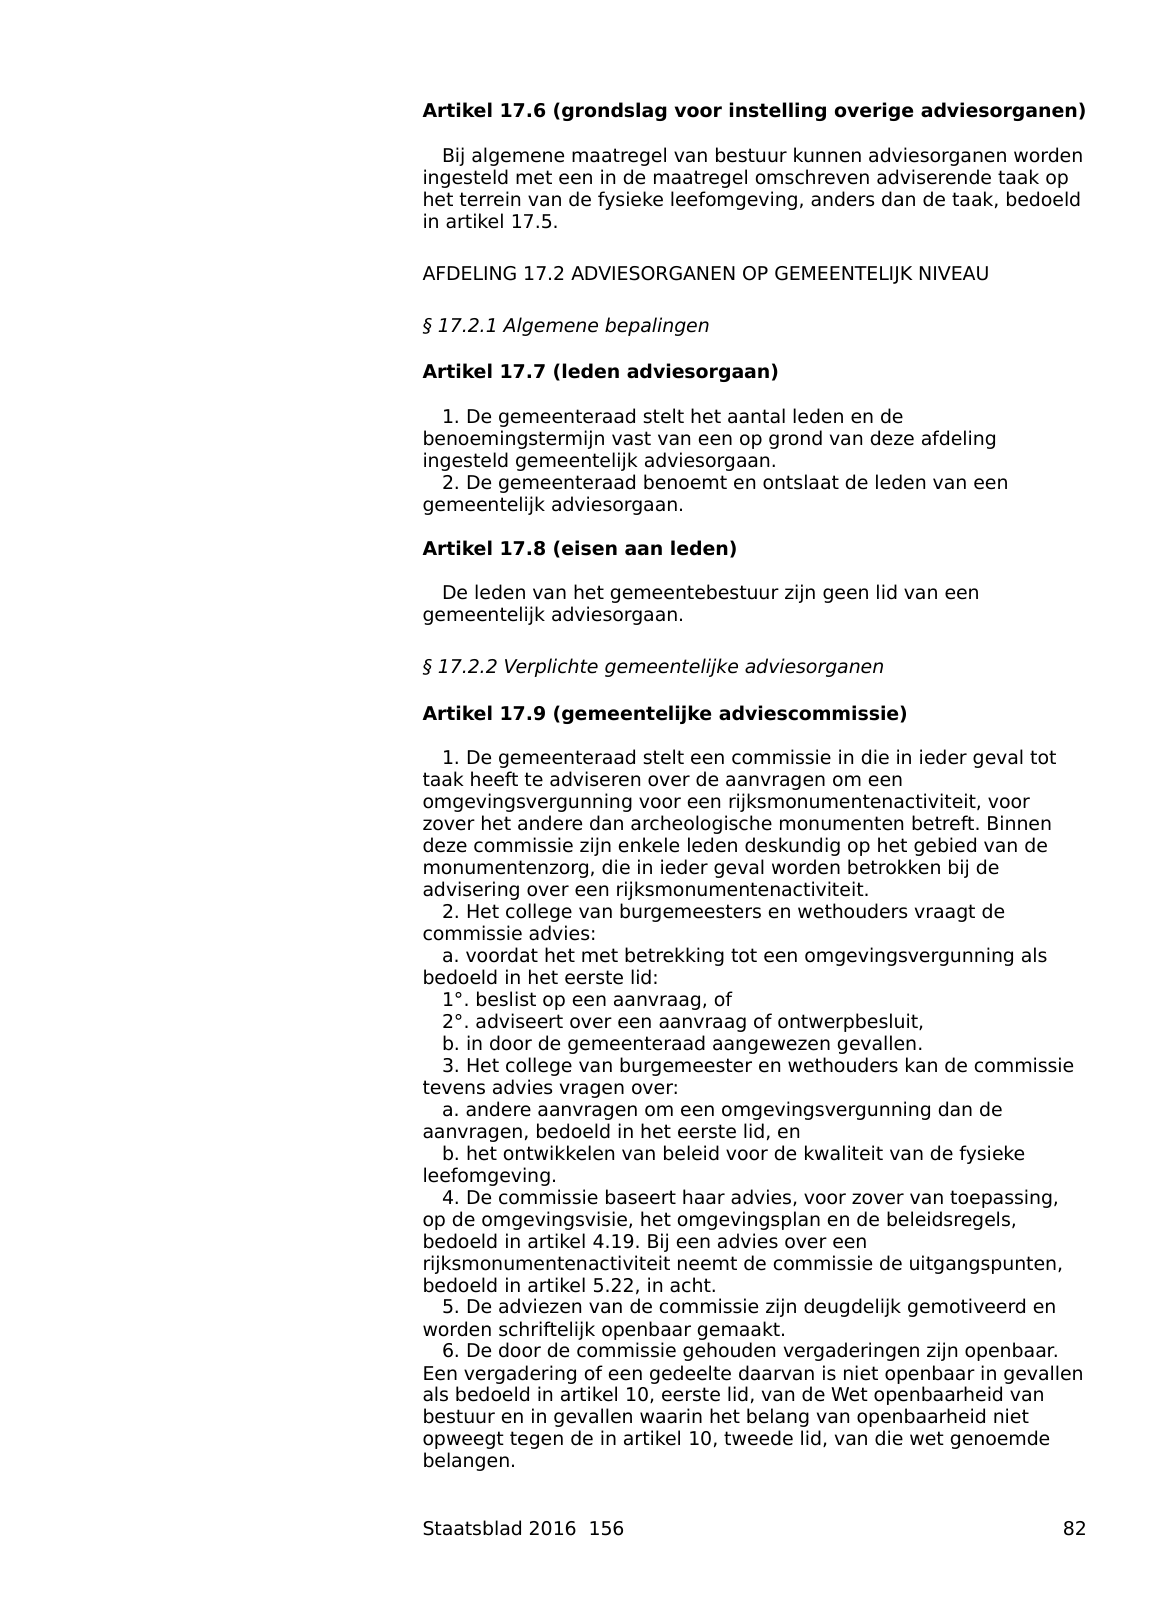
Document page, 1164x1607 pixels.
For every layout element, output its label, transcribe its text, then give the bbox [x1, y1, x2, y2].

subtitle § 17.2.2 Verplichte gemeentelijke adviesorganen [422, 656, 1087, 678]
subtitle Artikel 17.8 (eisen aan leden) [422, 538, 1087, 560]
text 4. De commissie baseert haar advies, voor zover van toepassing, op de omgevingsvisie, het omgevingsplan en de beleidsregels, bedoeld in artikel 4.19. Bij een advies over een rijksmonumentenactiviteit neemt de commissie de uitgangspunten, bedoeld in artikel 5.22, in acht. [422, 1187, 1087, 1296]
text 2°. adviseert over een aanvraag of ontwerpbesluit, [422, 1011, 1087, 1033]
text 3. Het college van burgemeester en wethouders kan de commissie tevens advies vragen over: [422, 1055, 1087, 1099]
text 5. De adviezen van de commissie zijn deugdelijk gemotiveerd en worden schriftelijk openbaar gemaakt. [422, 1296, 1087, 1340]
text De leden van het gemeentebestuur zijn geen lid van een gemeentelijk adviesorgaan. [422, 582, 1087, 626]
text a. voordat het met betrekking tot een omgevingsvergunning als bedoeld in het eerste lid: [422, 945, 1087, 989]
text 1. De gemeenteraad stelt het aantal leden en de benoemingstermijn vast van een op grond van deze afdeling ingesteld gemeentelijk adviesorgaan. [422, 406, 1087, 472]
text 1°. beslist op een aanvraag, of [422, 989, 1087, 1011]
text 1. De gemeenteraad stelt een commissie in die in ieder geval tot taak heeft te adviseren over de aanvragen om een omgevingsvergunning voor een rijksmonumentenactiviteit, voor zover het andere dan archeologische monumenten betreft. Binnen deze commissie zijn enkele leden deskundig op het gebied van de monumentenzorg, die in ieder geval worden betrokken bij de advisering over een rijksmonumentenactiviteit. [422, 747, 1087, 901]
text b. het ontwikkelen van beleid voor de kwaliteit van de fysieke leefomgeving. [422, 1143, 1087, 1187]
subtitle Artikel 17.9 (gemeentelijke adviescommissie) [422, 703, 1087, 725]
subtitle § 17.2.1 Algemene bepalingen [422, 314, 1087, 336]
subtitle Artikel 17.6 (grondslag voor instelling overige adviesorganen) [422, 100, 1087, 122]
subtitle AFDELING 17.2 ADVIESORGANEN OP GEMEENTELIJK NIVEAU [422, 262, 1087, 284]
text 6. De door de commissie gehouden vergaderingen zijn openbaar. Een vergadering of een gedeelte daarvan is niet openbaar in gevallen als bedoeld in artikel 10, eerste lid, van de Wet openbaarheid van bestuur en in gevallen waarin het belang van openbaarheid niet opweegt tegen de in artikel 10, tweede lid, van die wet genoemde belangen. [422, 1340, 1087, 1472]
text 2. Het college van burgemeesters en wethouders vraagt de commissie advies: [422, 901, 1087, 945]
text Bij algemene maatregel van bestuur kunnen adviesorganen worden ingesteld met een in de maatregel omschreven adviserende taak op het terrein van de fysieke leefomgeving, anders dan de taak, bedoeld in artikel 17.5. [422, 144, 1087, 232]
text a. andere aanvragen om een omgevingsvergunning dan de aanvragen, bedoeld in het eerste lid, en [422, 1099, 1087, 1143]
subtitle Artikel 17.7 (leden adviesorgaan) [422, 361, 1087, 383]
text 2. De gemeenteraad benoemt en ontslaat de leden van een gemeentelijk adviesorgaan. [422, 472, 1087, 516]
text b. in door de gemeenteraad aangewezen gevallen. [422, 1033, 1087, 1055]
